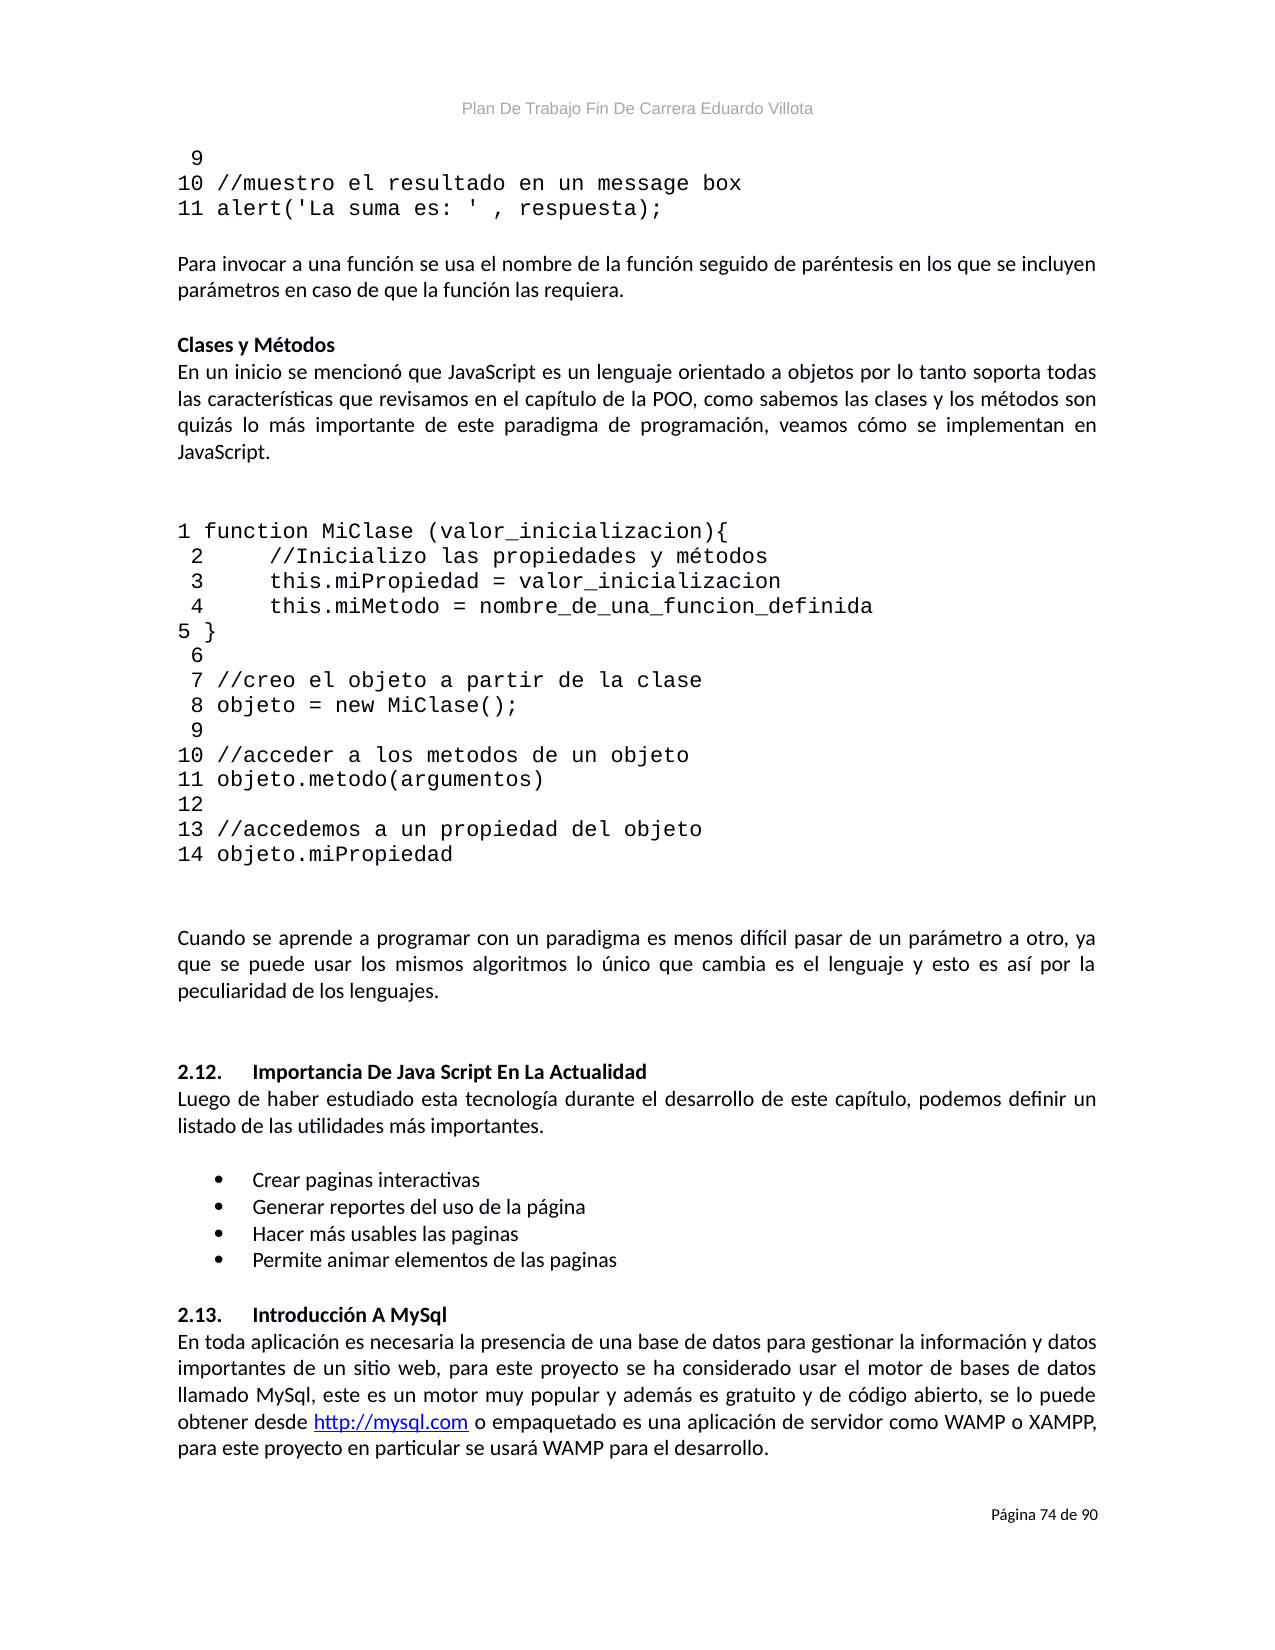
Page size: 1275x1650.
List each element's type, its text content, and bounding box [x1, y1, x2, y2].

text 4 this.miMetodo = nombre_de_una_funcion_definida [177, 595, 1098, 620]
list Crear paginas interactivas [215, 1167, 1098, 1193]
list Generar reportes del uso de la página [215, 1193, 1098, 1220]
text Luego de haber estudiado esta tecnología durante el desarrollo de este capítulo, podemos definir un listado de las utilidades más importantes. [177, 1085, 1098, 1138]
text 10 //muestro el resultado en un message box [177, 172, 1098, 197]
text 9 [177, 148, 1098, 172]
text 13 //accedemos a un propiedad del objeto [177, 818, 1098, 843]
text 6 [177, 645, 1098, 669]
text 11 objeto.metodo(argumentos) [177, 769, 1098, 793]
text 2.12. Importancia De Java Script En La Actualidad [177, 1058, 1098, 1085]
text 10 //acceder a los metodos de un objeto [177, 744, 1098, 769]
text 14 objeto.miPropiedad [177, 843, 1098, 868]
text 2 //Inicializo las propiedades y métodos [177, 546, 1098, 570]
list Hacer más usables las paginas [215, 1220, 1098, 1247]
text 5 } [177, 620, 1098, 645]
text 9 [177, 719, 1098, 744]
text 8 objeto = new MiClase(); [177, 694, 1098, 719]
list Permite animar elementos de las paginas [215, 1247, 1098, 1273]
text En un inicio se mencionó que JavaScript es un lenguaje orientado a objetos por lo tanto soporta todas las características que revisamos en el capítulo de la POO, como sabemos las clases y los métodos son quizás lo más importante de este paradigma de programación, veamos cómo se implementan en JavaScript. [177, 358, 1098, 465]
text 1 function MiClase (valor_inicializacion){ [177, 521, 1098, 546]
text 12 [177, 793, 1098, 818]
text 7 //creo el objeto a partir de la clase [177, 669, 1098, 694]
text 3 this.miPropiedad = valor_inicializacion [177, 570, 1098, 595]
text Cuando se aprende a programar con un paradigma es menos difícil pasar de un parámetro a otro, ya que se puede usar los mismos algoritmos lo único que cambia es el lenguaje y esto es así por la peculiaridad de los lenguajes. [177, 924, 1098, 1004]
text Clases y Métodos [177, 331, 1098, 358]
text En toda aplicación es necesaria la presencia de una base de datos para gestionar la información y datos importantes de un sitio web, para este proyecto se ha considerado usar el motor de bases de datos llamado MySql, este es un motor muy popular y además es gratuito y de código abierto, se lo puede obtener desde http://mysql.com o empaquetado es una aplicación de servidor como WAMP o XAMPP, para este proyecto en particular se usará WAMP para el desarrollo. [177, 1328, 1098, 1461]
text 2.13. Introducción A MySql [177, 1301, 1098, 1328]
text 11 alert('La suma es: ' , respuesta); [177, 197, 1098, 222]
text Para invocar a una función se usa el nombre de la función seguido de paréntesis en los que se incluyen parámetros en caso de que la función las requiera. [177, 250, 1098, 303]
